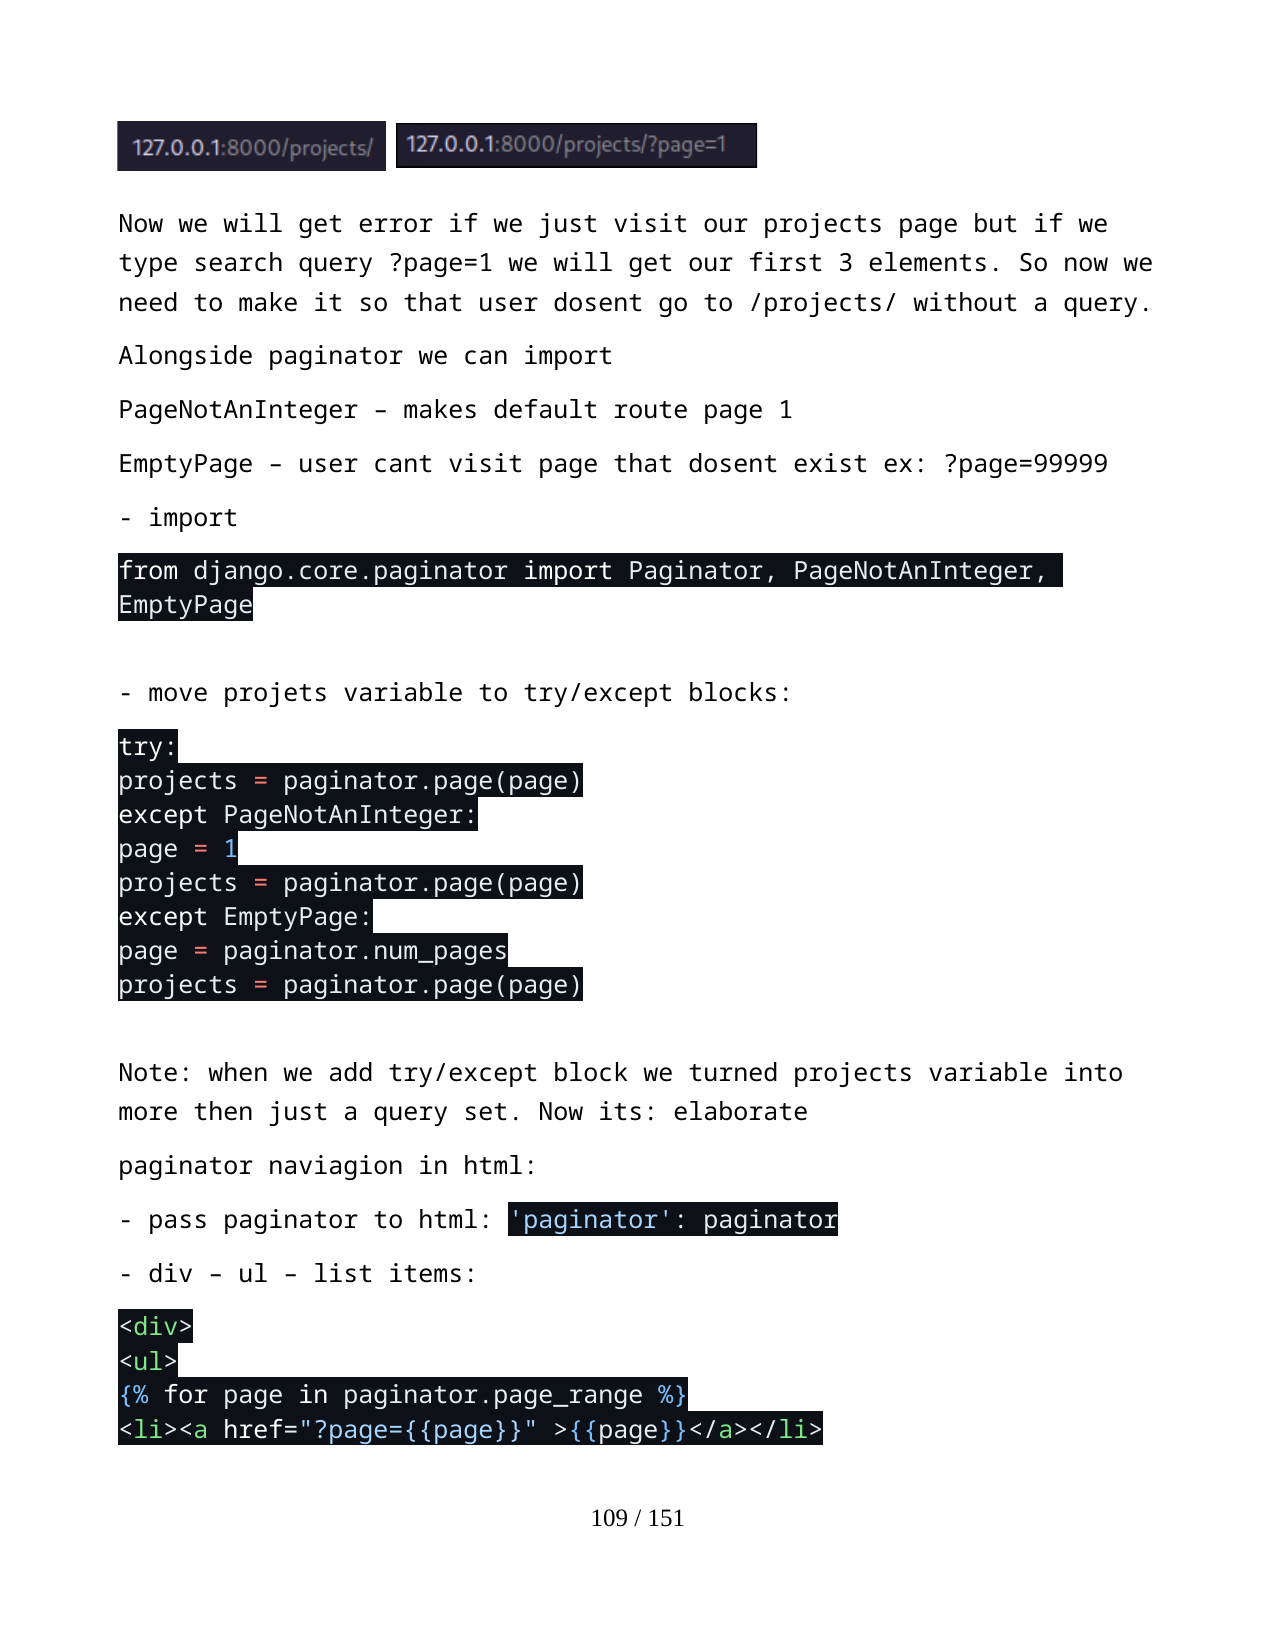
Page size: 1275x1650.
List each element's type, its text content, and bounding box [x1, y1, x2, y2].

text PageNotAnInteger – makes default route page 1 [118, 392, 1157, 426]
text projects = paginator.page(page) [118, 865, 1157, 899]
text - import [118, 499, 1157, 533]
text Now we will get error if we just visit our projects page but if we type search query ?page=1 we will get our first 3 elements. So now we need to make it so that user dosent go to /projects/ without a query. [118, 206, 1157, 318]
text try: [118, 729, 1157, 763]
picture [117, 121, 386, 171]
text page = paginator.num_pages [118, 933, 1157, 967]
text <li><a href="?page={{page}}" >{{page}}</a></li> [118, 1411, 1157, 1445]
text projects = paginator.page(page) [118, 763, 1157, 797]
text EmptyPage – user cant visit page that dosent exist ex: ?page=99999 [118, 446, 1157, 479]
text <div> [118, 1309, 1157, 1343]
text - move projets variable to try/except blocks: [118, 675, 1157, 709]
text projects = paginator.page(page) [118, 967, 1157, 1001]
text page = 1 [118, 831, 1157, 865]
text from django.core.paginator import Paginator, PageNotAnInteger, EmptyPage [118, 553, 1157, 621]
text - div – ul – list items: [118, 1255, 1157, 1289]
text <ul> [118, 1343, 1157, 1377]
text paginator naviagion in html: [118, 1148, 1157, 1182]
picture [396, 123, 758, 168]
text except PageNotAnInteger: [118, 797, 1157, 831]
text Alongside paginator we can import [118, 338, 1157, 372]
text except EmptyPage: [118, 899, 1157, 933]
text - pass paginator to html: 'paginator': paginator [118, 1202, 1157, 1236]
text {% for page in paginator.page_range %} [118, 1377, 1157, 1411]
text Note: when we add try/except block we turned projects variable into more then just a query set. Now its: elaborate [118, 1055, 1157, 1128]
